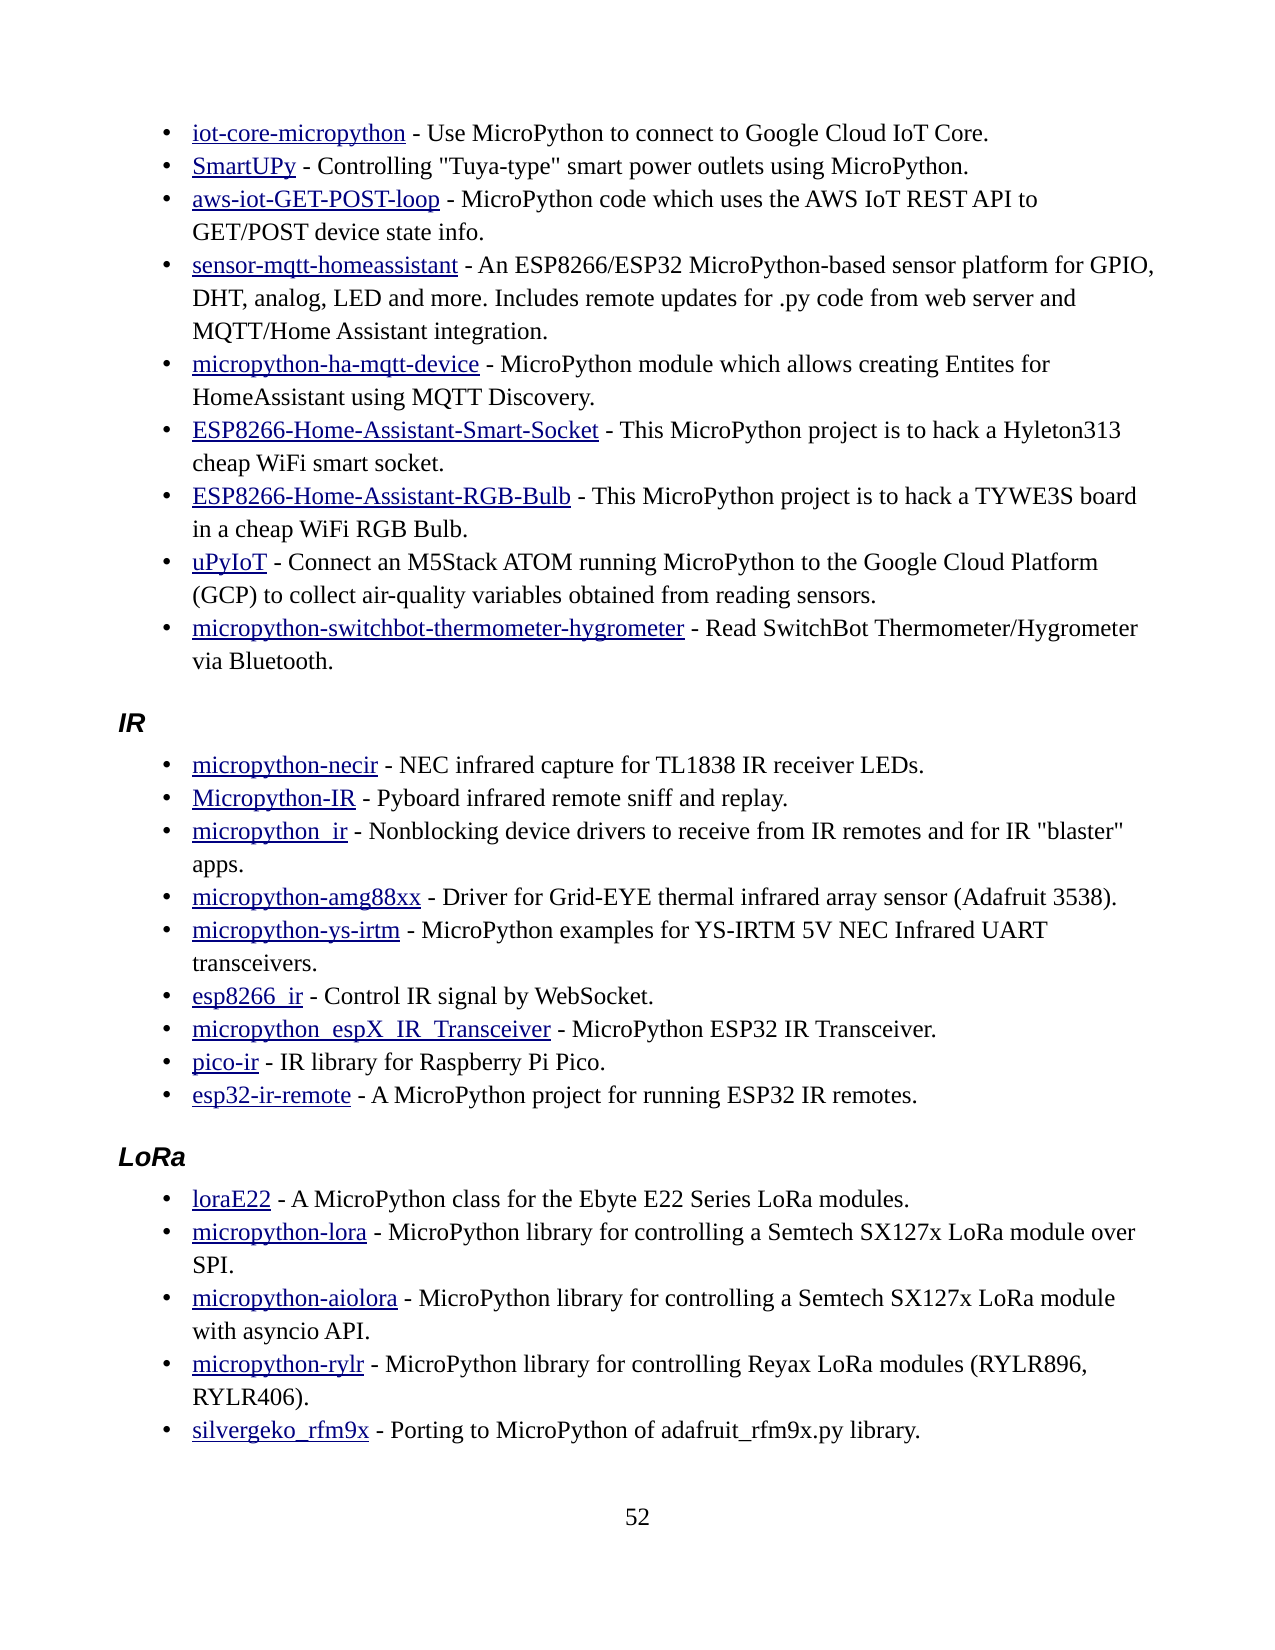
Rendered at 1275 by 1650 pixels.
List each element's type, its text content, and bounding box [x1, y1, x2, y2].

list micropython_ir - Nonblocking device drivers to receive from IR remotes and for IR "blaster" apps. [162, 816, 1157, 878]
list sensor-mqtt-homeassistant - An ESP8266/ESP32 MicroPython-based sensor platform for GPIO, DHT, analog, LED and more. Includes remote updates for .py code from web server and MQTT/Home Assistant integration. [162, 250, 1157, 345]
list micropython_espX_IR_Transceiver - MicroPython ESP32 IR Transceiver. [162, 1014, 1157, 1043]
list aws-iot-GET-POST-loop - MicroPython code which uses the AWS IoT REST API to GET/POST device state info. [162, 184, 1157, 246]
list micropython-ha-mqtt-device - MicroPython module which allows creating Entites for HomeAssistant using MQTT Discovery. [162, 349, 1157, 411]
list esp32-ir-remote - A MicroPython project for running ESP32 IR remotes. [162, 1081, 1157, 1109]
list micropython-amg88xx - Driver for Grid-EYE thermal infrared array sensor (Adafruit 3538). [162, 882, 1157, 911]
list micropython-necir - NEC infrared capture for TL1838 IR receiver LEDs. [162, 750, 1157, 779]
list iot-core-micropython - Use MicroPython to connect to Google Cloud IoT Core. [162, 118, 1157, 147]
list uPyIoT - Connect an M5Stack ATOM running MicroPython to the Google Cloud Platform (GCP) to collect air-quality variables obtained from reading sensors. [162, 547, 1157, 609]
list ESP8266-Home-Assistant-RGB-Bulb - This MicroPython project is to hack a TYWE3S board in a cheap WiFi RGB Bulb. [162, 481, 1157, 543]
list silvergeko_rfm9x - Porting to MicroPython of adafruit_rfm9x.py library. [162, 1416, 1157, 1444]
list esp8266_ir - Control IR signal by WebSocket. [162, 981, 1157, 1010]
list pico-ir - IR library for Raspberry Pi Pico. [162, 1047, 1157, 1076]
list micropython-ys-irtm - MicroPython examples for YS-IRTM 5V NEC Infrared UART transceivers. [162, 915, 1157, 977]
subtitle LoRa [118, 1141, 1157, 1172]
list micropython-switchbot-thermometer-hygrometer - Read SwitchBot Thermometer/Hygrometer via Bluetooth. [162, 613, 1157, 675]
list loraE22 - A MicroPython class for the Ebyte E22 Series LoRa modules. [162, 1184, 1157, 1213]
list ESP8266-Home-Assistant-Smart-Socket - This MicroPython project is to hack a Hyleton313 cheap WiFi smart socket. [162, 415, 1157, 477]
list micropython-aiolora - MicroPython library for controlling a Semtech SX127x LoRa module with asyncio API. [162, 1283, 1157, 1345]
subtitle IR [118, 707, 1157, 738]
list micropython-lora - MicroPython library for controlling a Semtech SX127x LoRa module over SPI. [162, 1217, 1157, 1279]
list Micropython-IR - Pyboard infrared remote sniff and replay. [162, 783, 1157, 812]
list micropython-rylr - MicroPython library for controlling Reyax LoRa modules (RYLR896, RYLR406). [162, 1349, 1157, 1411]
list SmartUPy - Controlling "Tuya-type" smart power outlets using MicroPython. [162, 151, 1157, 180]
